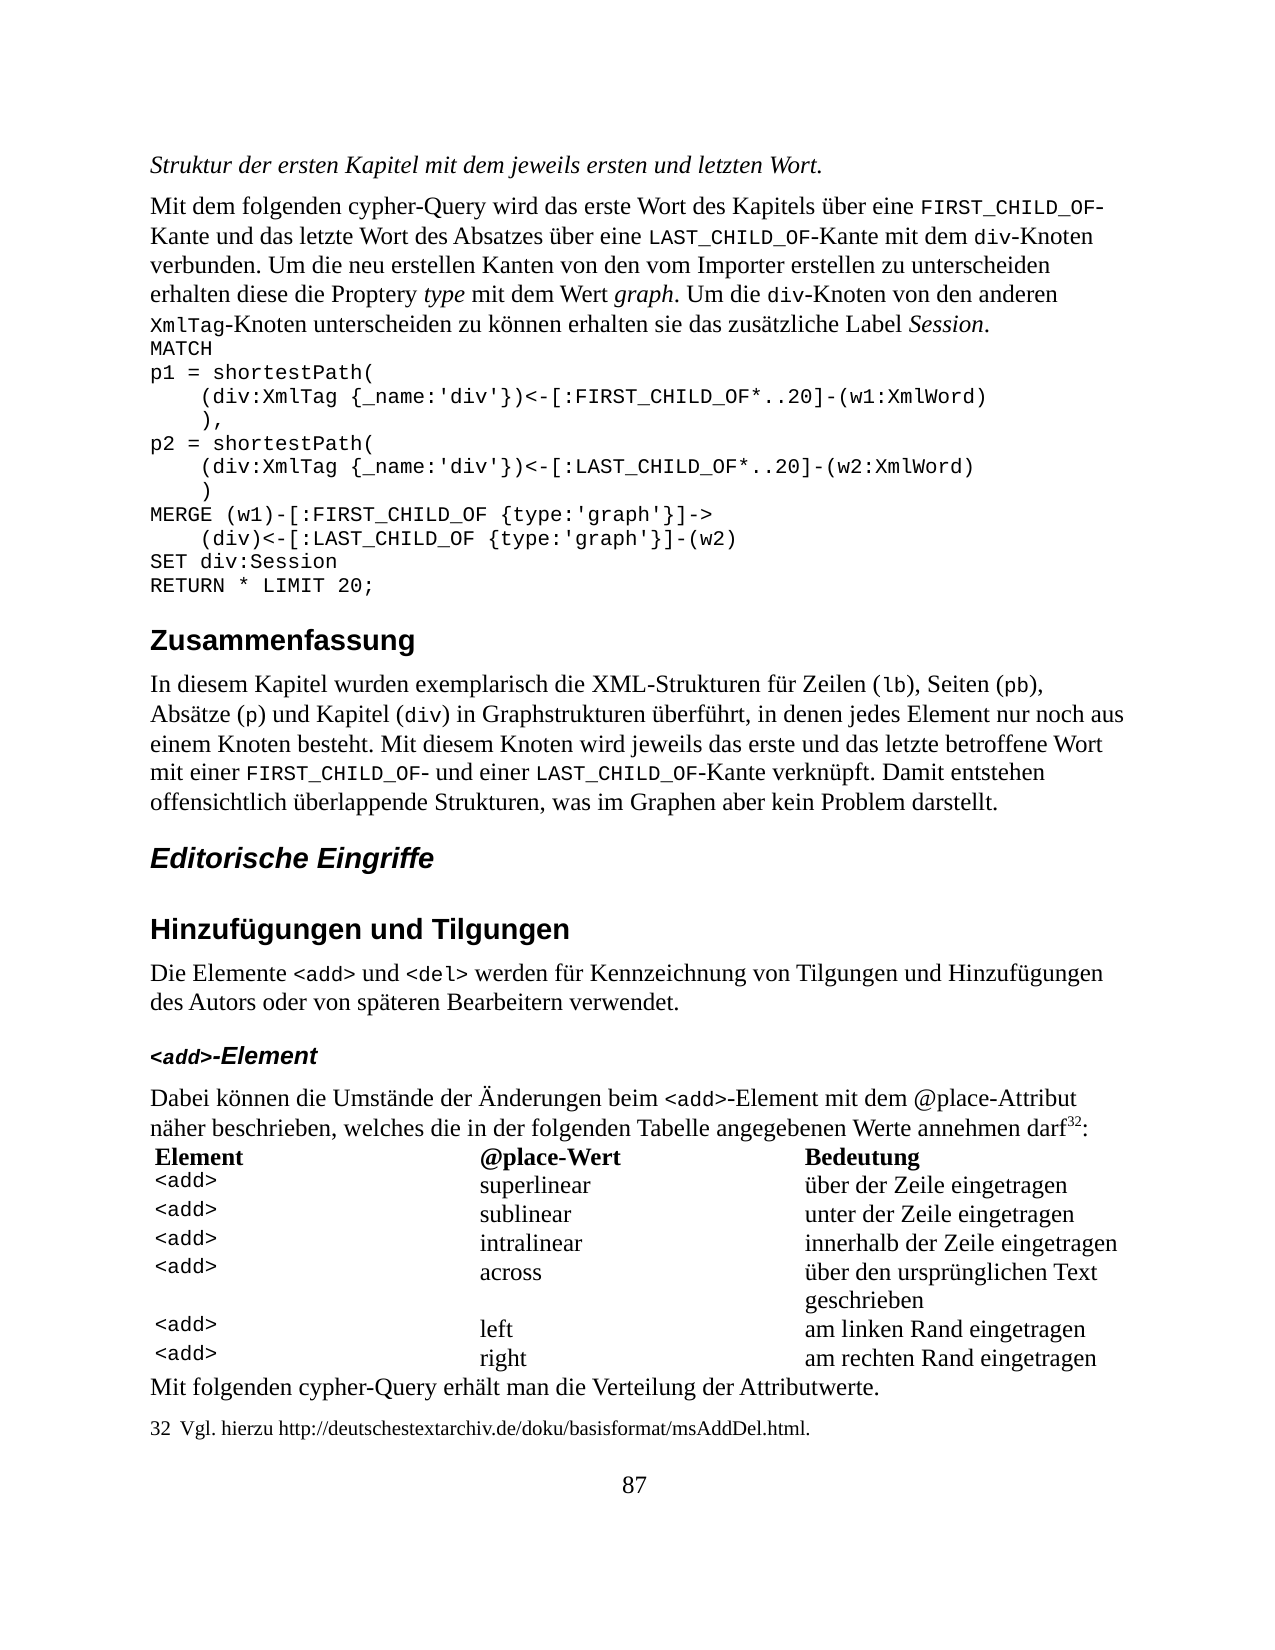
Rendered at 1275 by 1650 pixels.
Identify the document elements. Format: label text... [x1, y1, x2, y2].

text MERGE (w1)-[:FIRST_CHILD_OF {type:'graph'}]-> [150, 504, 1125, 527]
table_cell am rechten Rand eingetragen [800, 1343, 1125, 1372]
table_cell <add> [150, 1343, 475, 1372]
subtitle Zusammenfassung [150, 623, 1125, 657]
table_cell sublinear [475, 1199, 800, 1228]
table_cell am linken Rand eingetragen [800, 1314, 1125, 1343]
text Vgl. hierzu http://deutschestextarchiv.de/doku/basisformat/msAddDel.html. [150, 1416, 1125, 1440]
text p2 = shortestPath( [150, 433, 1125, 457]
table_cell <add> [150, 1228, 475, 1257]
text Mit folgenden cypher-Query erhält man die Verteilung der Attributwerte. [150, 1372, 1125, 1400]
table_cell <add> [150, 1199, 475, 1228]
table_cell über den ursprünglichen Text geschrieben [800, 1257, 1125, 1314]
text SET div:Session [150, 551, 1125, 575]
text Struktur der ersten Kapitel mit dem jeweils ersten und letzten Wort. [150, 150, 1125, 179]
table_cell <add> [150, 1314, 475, 1343]
table_cell left [475, 1314, 800, 1343]
subtitle Hinzufügungen und Tilgungen [150, 912, 1125, 945]
text (div:XmlTag {_name:'div'})<-[:FIRST_CHILD_OF*..20]-(w1:XmlWord) [150, 386, 1125, 409]
subtitle <add>-Element [150, 1041, 1125, 1071]
text ) [150, 480, 1125, 504]
table_header Bedeutung [800, 1142, 1125, 1170]
text In diesem Kapitel wurden exemplarisch die XML-Strukturen für Zeilen (lb), Seiten (pb), Absätze (p) und Kapitel (div) in Graphstrukturen überführt, in denen jedes Element nur noch aus einem Knoten besteht. Mit diesem Knoten wird jeweils das erste und das letzte betroffene Wort mit einer FIRST_CHILD_OF- und einer LAST_CHILD_OF-Kante verknüpft. Damit entstehen offensichtlich überlappende Strukturen, was im Graphen aber kein Problem darstellt. [150, 669, 1125, 816]
text Dabei können die Umstände der Änderungen beim <add>-Element mit dem @place-Attribut näher beschrieben, welches die in der folgenden Tabelle angegebenen Werte annehmen darf: [150, 1083, 1125, 1142]
text (div)<-[:LAST_CHILD_OF {type:'graph'}]-(w2) [150, 527, 1125, 551]
text RETURN * LIMIT 20; [150, 575, 1125, 598]
text Mit dem folgenden cypher-Query wird das erste Wort des Kapitels über eine FIRST_CHILD_OF-Kante und das letzte Wort des Absatzes über eine LAST_CHILD_OF-Kante mit dem div-Knoten verbunden. Um die neu erstellen Kanten von den vom Importer erstellen zu unterscheiden erhalten diese die Proptery type mit dem Wert graph. Um die div-Knoten von den anderen XmlTag-Knoten unterscheiden zu können erhalten sie das zusätzliche Label Session. [150, 191, 1125, 338]
text (div:XmlTag {_name:'div'})<-[:LAST_CHILD_OF*..20]-(w2:XmlWord) [150, 457, 1125, 480]
text p1 = shortestPath( [150, 362, 1125, 386]
table_cell über der Zeile eingetragen [800, 1170, 1125, 1199]
table_header @place-Wert [475, 1142, 800, 1170]
text ), [150, 409, 1125, 433]
text Die Elemente <add> und <del> werden für Kennzeichnung von Tilgungen und Hinzufügungen des Autors oder von späteren Bearbeitern verwendet. [150, 958, 1125, 1016]
table_header Element [150, 1142, 475, 1170]
table_cell intralinear [475, 1228, 800, 1257]
table_cell <add> [150, 1257, 475, 1314]
table_cell right [475, 1343, 800, 1372]
table_cell <add> [150, 1170, 475, 1199]
table_cell across [475, 1257, 800, 1314]
text MATCH [150, 338, 1125, 362]
table_cell unter der Zeile eingetragen [800, 1199, 1125, 1228]
subtitle Editorische Eingriffe [150, 841, 1125, 874]
table_cell innerhalb der Zeile eingetragen [800, 1228, 1125, 1257]
table_cell superlinear [475, 1170, 800, 1199]
